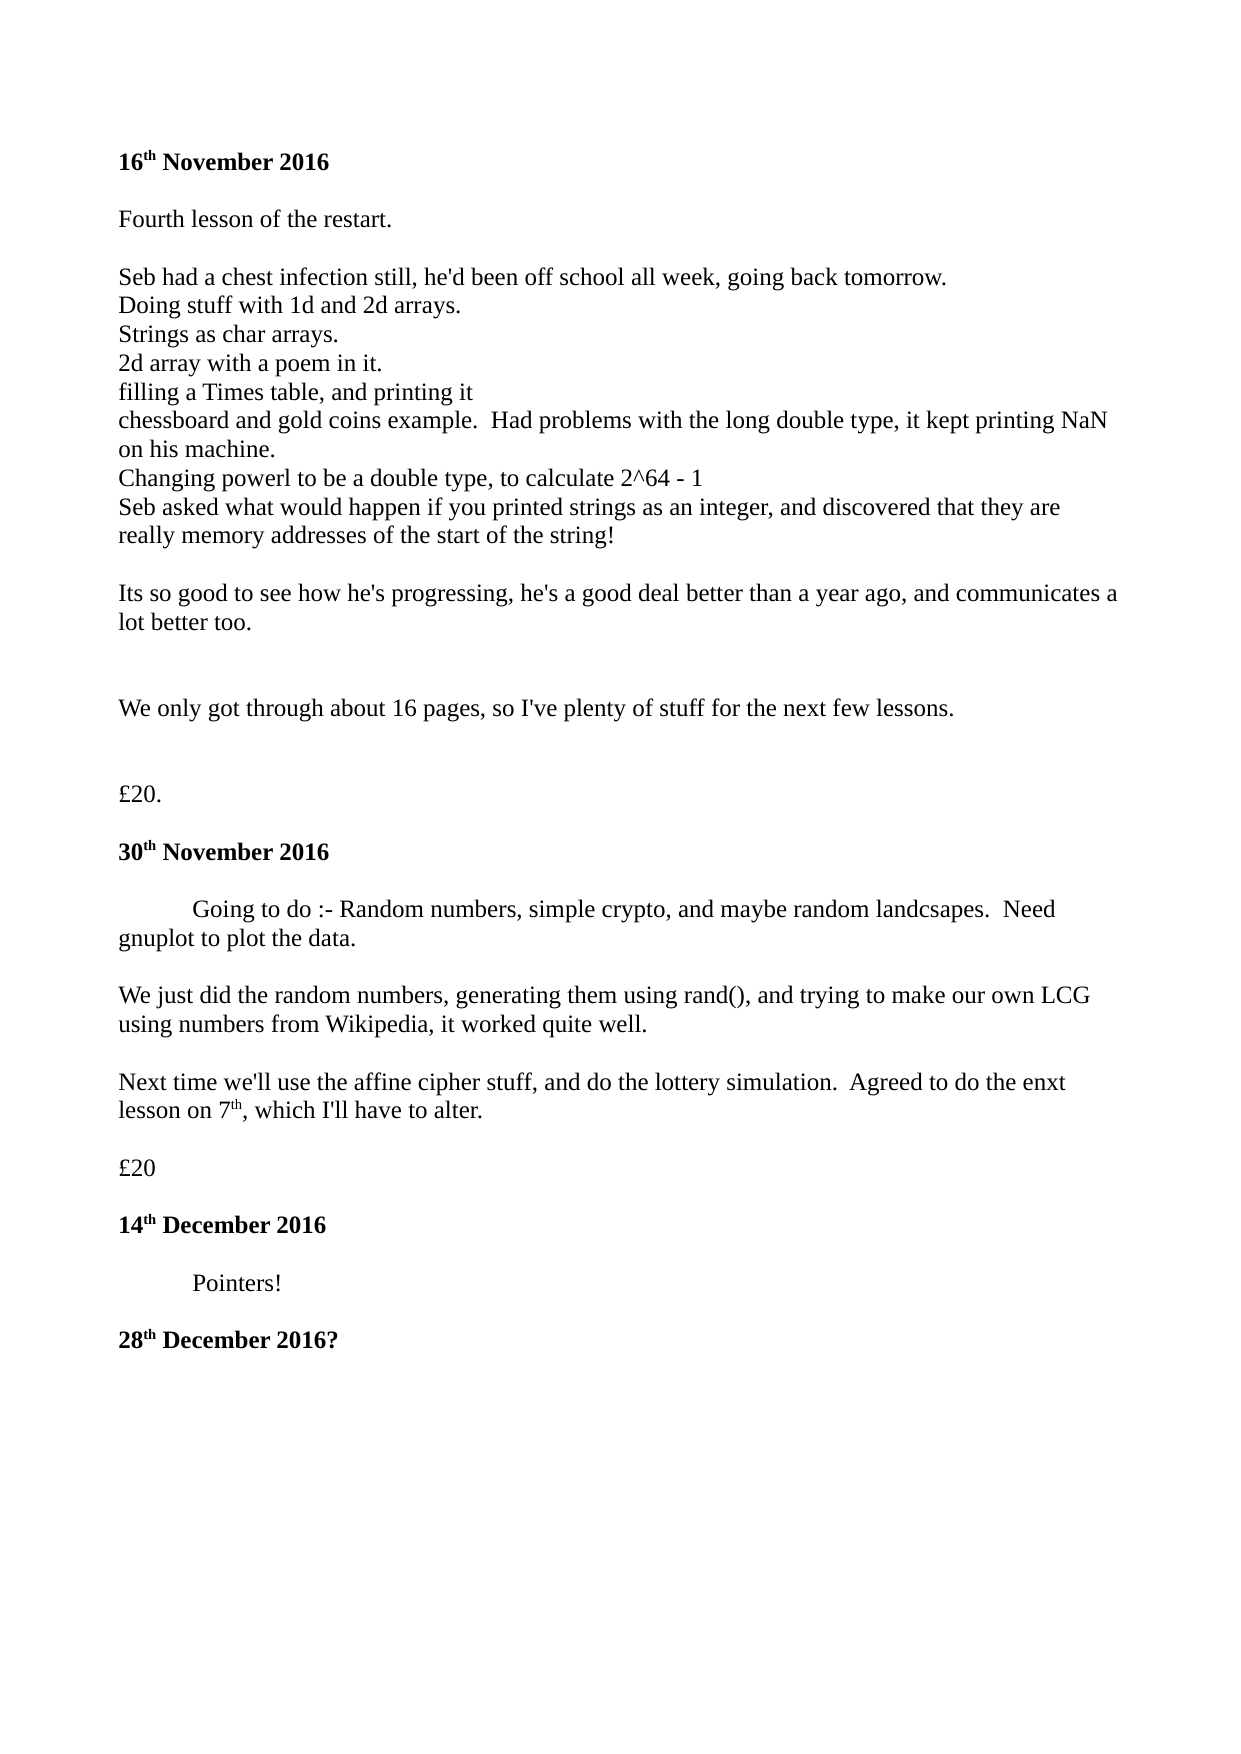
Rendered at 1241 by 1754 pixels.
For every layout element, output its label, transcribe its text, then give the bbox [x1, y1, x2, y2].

text Next time we'll use the affine cipher stuff, and do the lottery simulation. Agreed to do the enxt lesson on 7th, which I'll have to alter. [118, 1067, 1122, 1124]
text Seb had a chest infection still, he'd been off school all week, going back tomorrow. [118, 262, 1122, 291]
text Its so good to see how he's progressing, he's a good deal better than a year ago, and communicates a lot better too. [118, 578, 1122, 636]
text chessboard and gold coins example. Had problems with the long double type, it kept printing NaN on his machine. [118, 406, 1122, 463]
text £20 [118, 1153, 1122, 1182]
text We just did the random numbers, generating them using rand(), and trying to make our own LCG using numbers from Wikipedia, it worked quite well. [118, 981, 1122, 1038]
text Strings as char arrays. [118, 319, 1122, 348]
text filling a Times table, and printing it [118, 377, 1122, 406]
text £20. [118, 779, 1122, 808]
text 14th December 2016 [118, 1211, 1122, 1239]
text 28th December 2016? [118, 1326, 1122, 1354]
text Changing powerl to be a double type, to calculate 2^64 - 1 [118, 463, 1122, 492]
text Fourth lesson of the restart. [118, 204, 1122, 233]
text Doing stuff with 1d and 2d arrays. [118, 291, 1122, 319]
text We only got through about 16 pages, so I've plenty of stuff for the next few lessons. [118, 693, 1122, 722]
text 30th November 2016 [118, 837, 1122, 866]
text 16th November 2016 [118, 147, 1122, 176]
text Going to do :- Random numbers, simple crypto, and maybe random landcsapes. Need gnuplot to plot the data. [118, 894, 1122, 952]
text Seb asked what would happen if you printed strings as an integer, and discovered that they are really memory addresses of the start of the string! [118, 492, 1122, 549]
text 2d array with a poem in it. [118, 348, 1122, 377]
text Pointers! [118, 1268, 1122, 1297]
